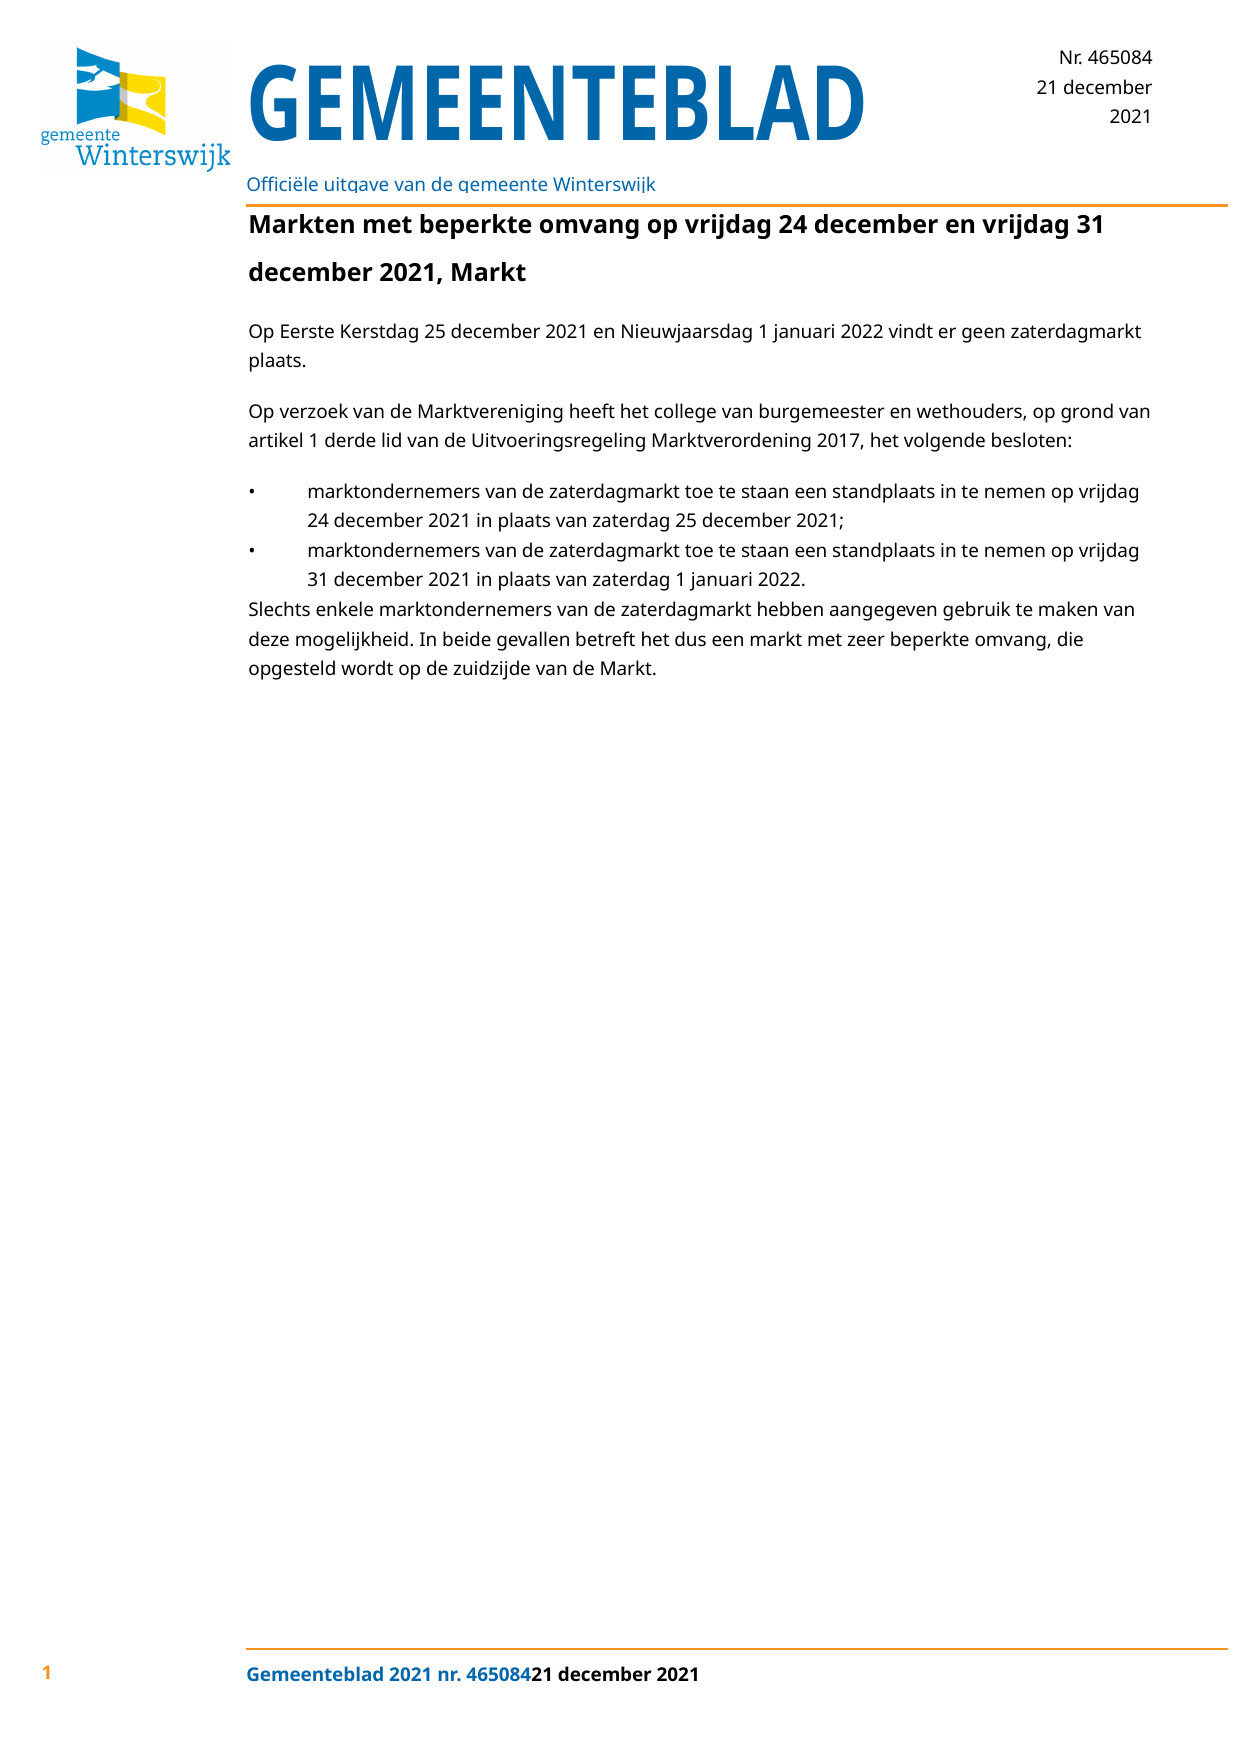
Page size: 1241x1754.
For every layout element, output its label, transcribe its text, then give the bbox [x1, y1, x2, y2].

text Slechts enkele marktondernemers van de zaterdagmarkt hebben aangegeven gebruik te maken van deze mogelijkheid. In beide gevallen betreft het dus een markt met zeer beperkte omvang, die opgesteld wordt op de zuidzijde van de Markt. [248, 596, 1152, 681]
text Markten met beperkte omvang op vrijdag 24 december en vrijdag 31 december 2021, Markt [248, 207, 1152, 288]
list marktondernemers van de zaterdagmarkt toe te staan een standplaats in te nemen op vrijdag 24 december 2021 in plaats van zaterdag 25 december 2021; [248, 478, 1152, 533]
text Op verzoek van de Marktvereniging heeft het college van burgemeester en wethouders, op grond van artikel 1 derde lid van de Uitvoeringsregeling Marktverordening 2017, het volgende besloten: [248, 398, 1152, 453]
picture [41, 47, 231, 172]
list marktondernemers van de zaterdagmarkt toe te staan een standplaats in te nemen op vrijdag 31 december 2021 in plaats van zaterdag 1 januari 2022. [248, 537, 1152, 592]
text Op Eerste Kerstdag 25 december 2021 en Nieuwjaarsdag 1 januari 2022 vindt er geen zaterdagmarkt plaats. [248, 318, 1152, 373]
picture [225, 153, 231, 162]
